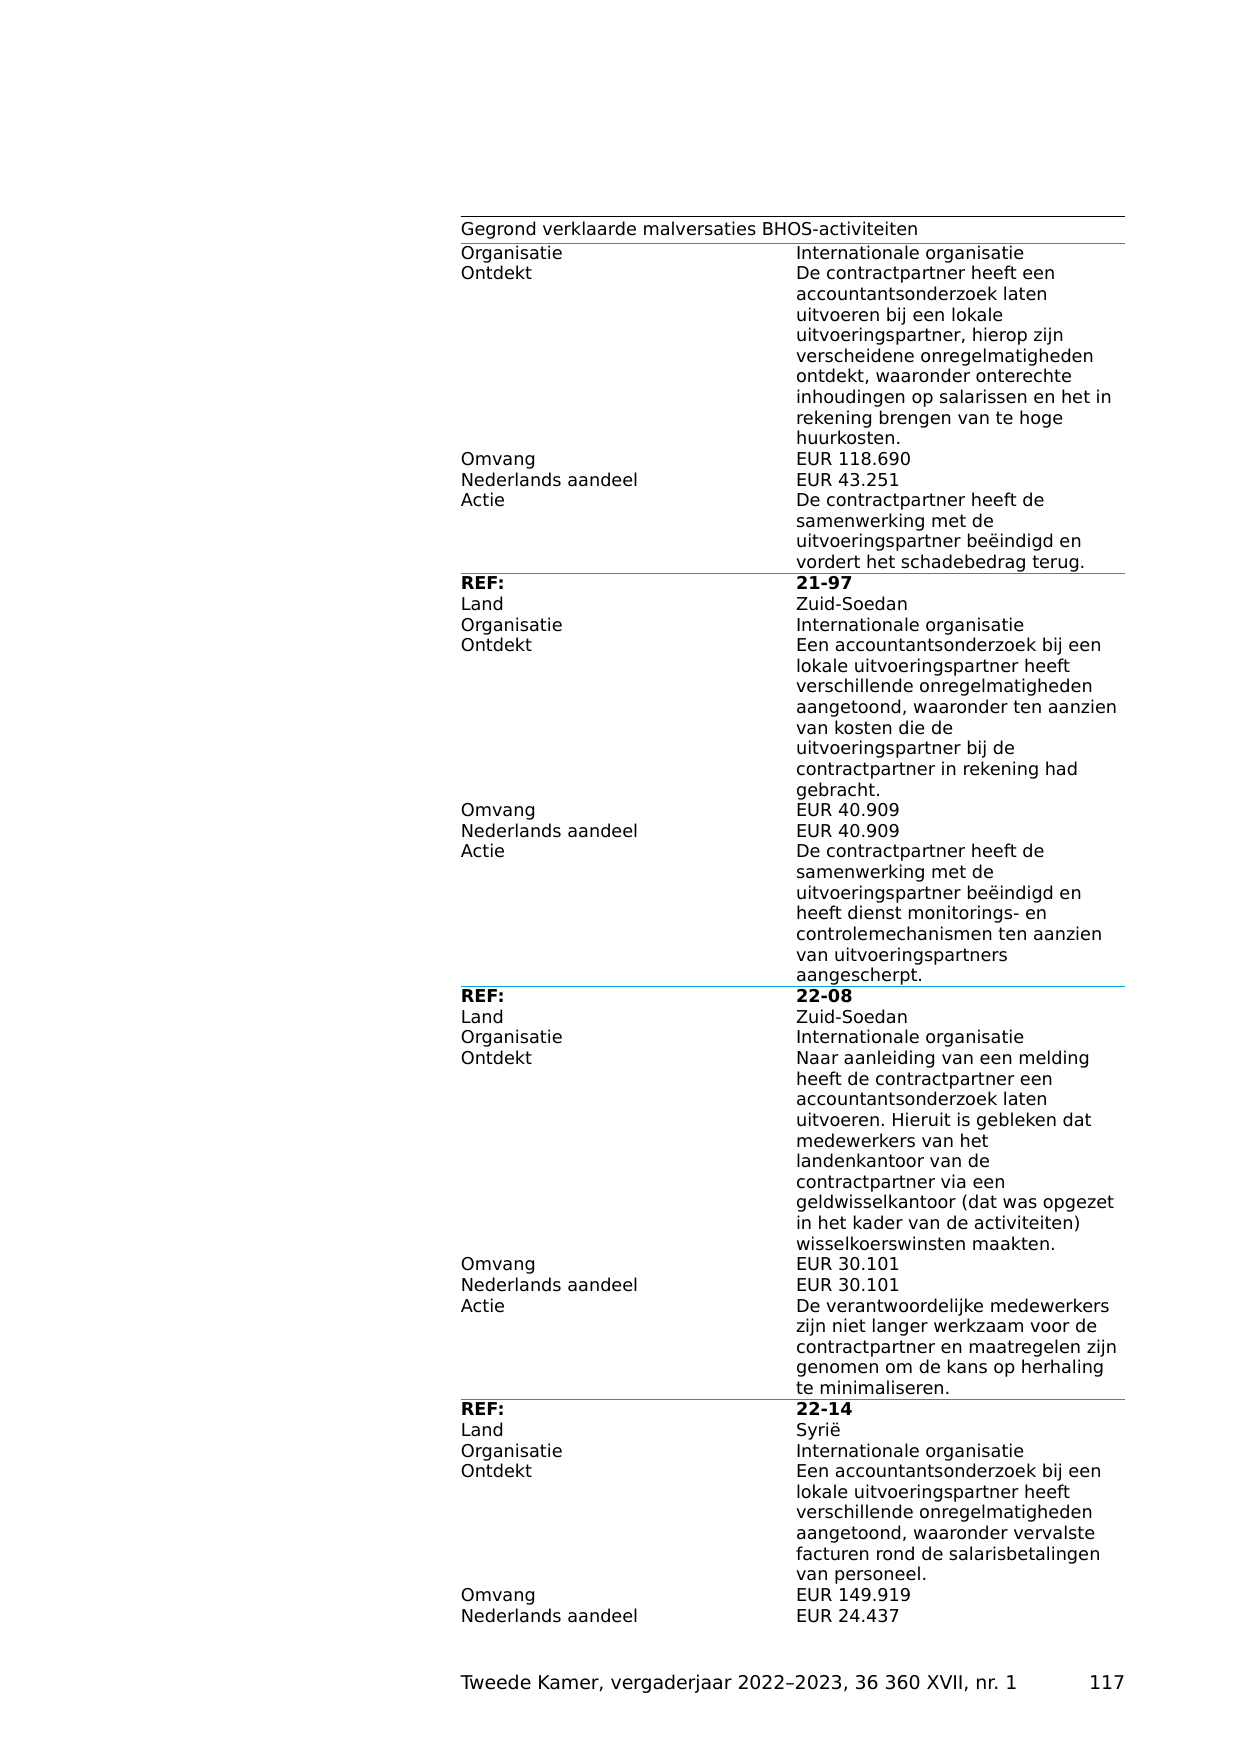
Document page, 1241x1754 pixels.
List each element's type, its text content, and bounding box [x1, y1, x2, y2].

table_cell EUR 118.690 [793, 449, 1125, 469]
table_cell Ontdekt [461, 1048, 793, 1254]
table_cell Een accountantsonderzoek bij een lokale uitvoeringspartner heeft verschillende onregelmatigheden aangetoond, waaronder ten aanzien van kosten die de uitvoeringspartner bij de contractpartner in rekening had gebracht. [793, 635, 1125, 800]
table_cell Omvang [461, 1585, 793, 1606]
table_cell Organisatie [461, 1028, 793, 1048]
table_cell Naar aanleiding van een melding heeft de contractpartner een accountantsonderzoek laten uitvoeren. Hieruit is gebleken dat medewerkers van het landenkantoor van de contractpartner via een geldwisselkantoor (dat was opgezet in het kader van de activiteiten) wisselkoerswinsten maakten. [793, 1048, 1125, 1254]
table_cell Actie [461, 841, 793, 986]
table_cell EUR 40.909 [793, 800, 1125, 821]
table_cell REF: [461, 1400, 793, 1420]
table_cell Internationale organisatie [793, 1028, 1125, 1048]
table_cell Land [461, 594, 793, 614]
table_cell 22-08 [793, 987, 1125, 1007]
table_cell Omvang [461, 1254, 793, 1275]
table_cell REF: [461, 987, 793, 1007]
table_cell Actie [461, 490, 793, 573]
table_cell Organisatie [461, 244, 793, 263]
table_cell Organisatie [461, 1441, 793, 1461]
table_cell EUR 149.919 [793, 1585, 1125, 1606]
table_cell EUR 40.909 [793, 821, 1125, 841]
table_cell Land [461, 1007, 793, 1027]
table_cell De contractpartner heeft de samenwerking met de uitvoeringspartner beëindigd en heeft dienst monitorings- en controlemechanismen ten aanzien van uitvoeringspartners aangescherpt. [793, 841, 1125, 986]
table_cell Actie [461, 1296, 793, 1399]
table_cell Internationale organisatie [793, 615, 1125, 635]
table_cell Nederlands aandeel [461, 470, 793, 490]
table_cell Organisatie [461, 615, 793, 635]
table_cell EUR 24.437 [793, 1606, 1125, 1626]
table_cell Ontdekt [461, 263, 793, 449]
table_cell Ontdekt [461, 1461, 793, 1585]
table_cell Syrië [793, 1420, 1125, 1441]
table_cell De contractpartner heeft een accountantsonderzoek laten uitvoeren bij een lokale uitvoeringspartner, hierop zijn verscheidene onregelmatigheden ontdekt, waaronder onterechte inhoudingen op salarissen en het in rekening brengen van te hoge huurkosten. [793, 263, 1125, 449]
table_cell REF: [461, 574, 793, 594]
table_cell Land [461, 1420, 793, 1441]
table_cell Ontdekt [461, 635, 793, 800]
table_cell Een accountantsonderzoek bij een lokale uitvoeringspartner heeft verschillende onregelmatigheden aangetoond, waaronder vervalste facturen rond de salarisbetalingen van personeel. [793, 1461, 1125, 1585]
table_cell EUR 30.101 [793, 1254, 1125, 1275]
table_cell Internationale organisatie [793, 244, 1125, 263]
table_cell Omvang [461, 800, 793, 821]
table_cell Nederlands aandeel [461, 1275, 793, 1296]
table_cell Internationale organisatie [793, 1441, 1125, 1461]
table_cell 22-14 [793, 1400, 1125, 1420]
table_cell Gegrond verklaarde malversaties BHOS-activiteiten [461, 217, 1125, 243]
table_cell EUR 43.251 [793, 470, 1125, 490]
table_cell Zuid-Soedan [793, 1007, 1125, 1027]
table_cell EUR 30.101 [793, 1275, 1125, 1296]
table_cell De contractpartner heeft de samenwerking met de uitvoeringspartner beëindigd en vordert het schadebedrag terug. [793, 490, 1125, 573]
table_cell Nederlands aandeel [461, 821, 793, 841]
table_cell Nederlands aandeel [461, 1606, 793, 1626]
table_cell Omvang [461, 449, 793, 469]
table_header Tabel 37 Gegronde malversaties BHOS-activiteiten 2022 [461, 191, 1125, 216]
table_cell De verantwoordelijke medewerkers zijn niet langer werkzaam voor de contractpartner en maatregelen zijn genomen om de kans op herhaling te minimaliseren. [793, 1296, 1125, 1399]
table_cell 21-97 [793, 574, 1125, 594]
table_cell Zuid-Soedan [793, 594, 1125, 614]
